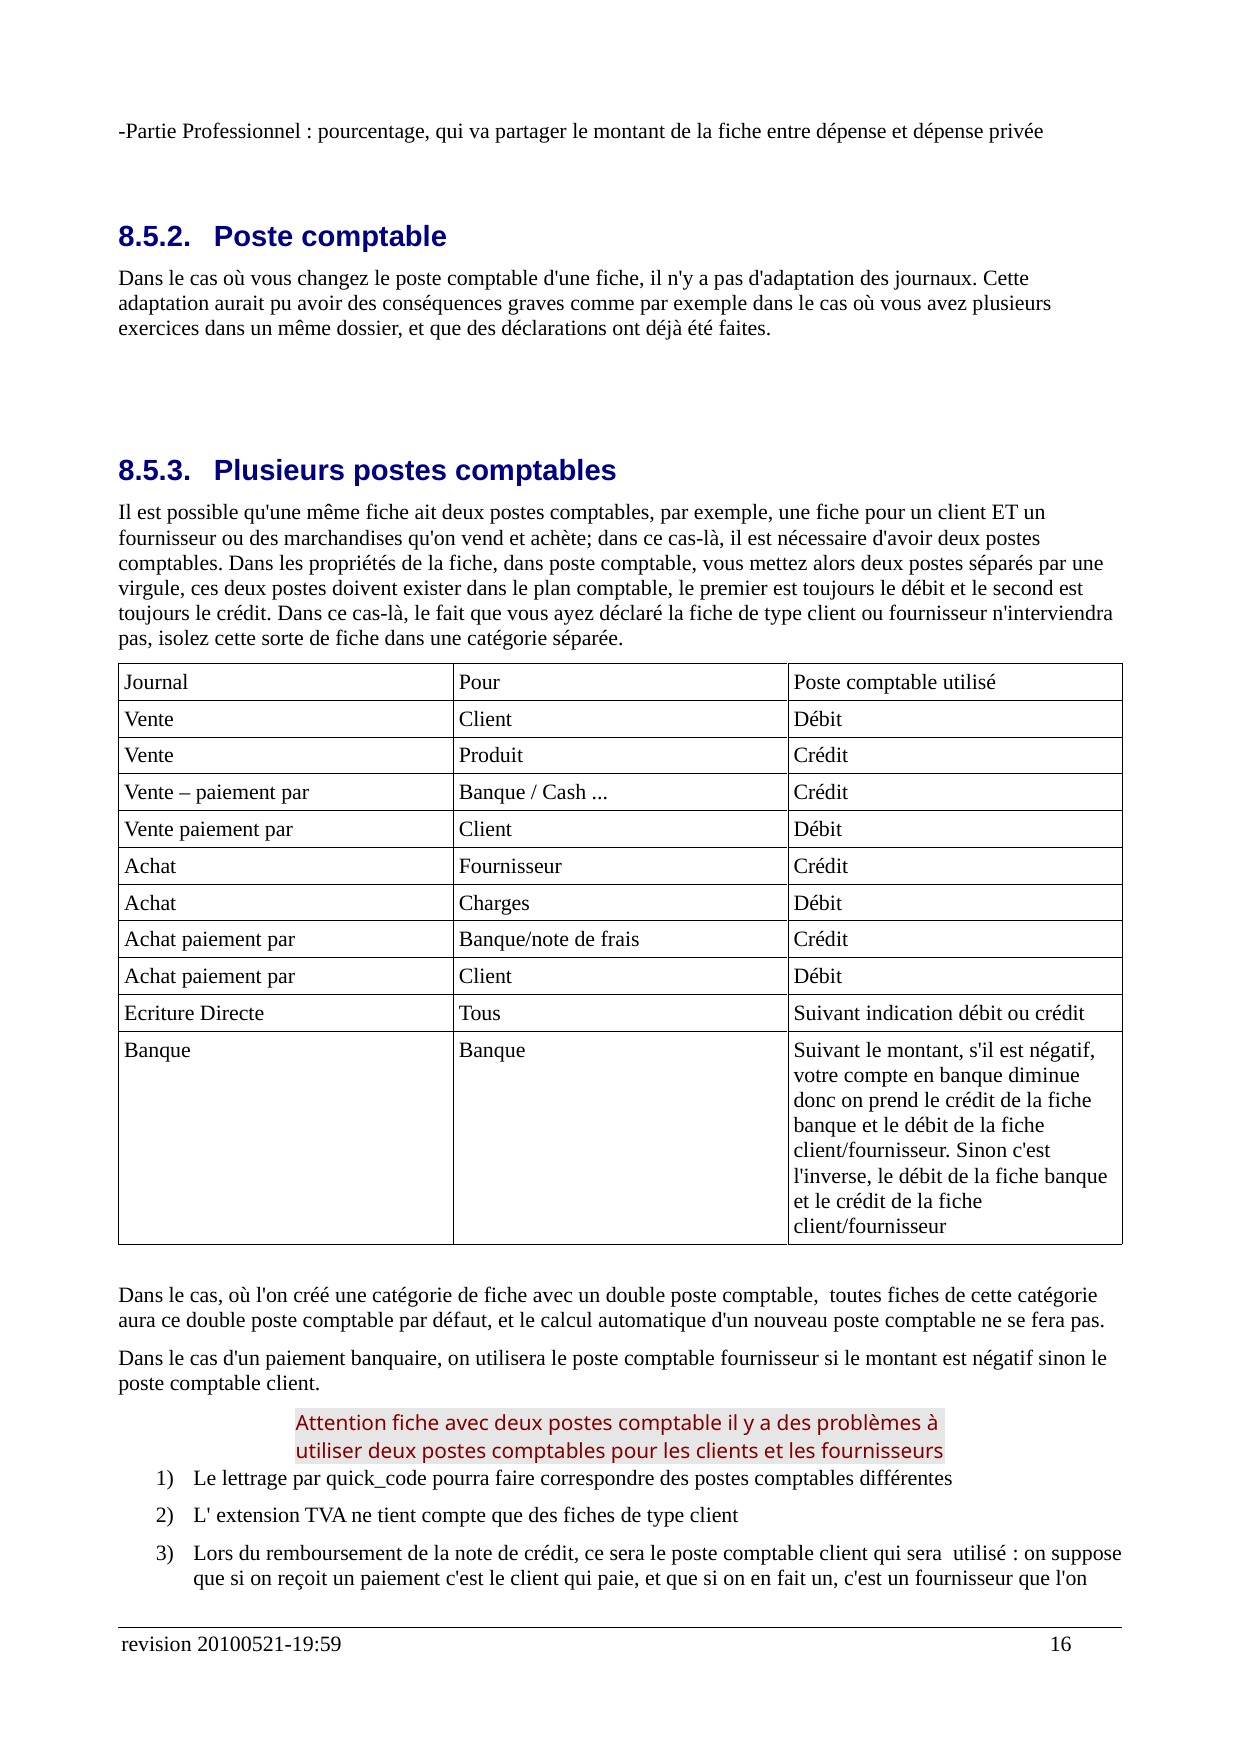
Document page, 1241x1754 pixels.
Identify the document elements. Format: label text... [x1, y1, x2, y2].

table_cell Vente – paiement par [119, 774, 453, 810]
table_header Journal [119, 664, 453, 700]
table_cell Achat paiement par [119, 921, 453, 957]
subtitle Plusieurs postes comptables [118, 453, 1122, 487]
table_cell Suivant indication débit ou crédit [789, 995, 1122, 1031]
table_cell Fournisseur [454, 848, 787, 884]
table_cell Crédit [789, 848, 1122, 884]
text Il est possible qu'une même fiche ait deux postes comptables, par exemple, une fiche pour un client ET un fournisseur ou des marchandises qu'on vend et achète; dans ce cas-là, il est nécessaire d'avoir deux postes comptables. Dans les propriétés de la fiche, dans poste comptable, vous mettez alors deux postes séparés par une virgule, ces deux postes doivent exister dans le plan comptable, le premier est toujours le débit et le second est toujours le crédit. Dans ce cas-là, le fait que vous ayez déclaré la fiche de type client ou fournisseur n'interviendra pas, isolez cette sorte de fiche dans une catégorie séparée. [118, 499, 1122, 651]
list Lors du remboursement de la note de crédit, ce sera le poste comptable client qui sera utilisé : on suppose que si on reçoit un paiement c'est le client qui paie, et que si on en fait un, c'est un fournisseur que l'on [156, 1540, 1122, 1590]
table_cell Banque [454, 1032, 787, 1244]
table_cell Débit [789, 701, 1122, 737]
text Attention fiche avec deux postes comptable il y a des problèmes à utiliser deux postes comptables pour les clients et les fournisseurs [295, 1408, 945, 1464]
table_cell Charges [454, 885, 787, 920]
text -Partie Professionnel : pourcentage, qui va partager le montant de la fiche entre dépense et dépense privée [118, 118, 1122, 143]
table_cell Débit [789, 958, 1122, 994]
table_cell Achat [119, 885, 453, 920]
table_header Pour [454, 664, 787, 700]
table_cell Vente [119, 701, 453, 737]
table_cell Suivant le montant, s'il est négatif, votre compte en banque diminue donc on prend le crédit de la fiche banque et le débit de la fiche client/fournisseur. Sinon c'est l'inverse, le débit de la fiche banque et le crédit de la fiche client/fournisseur [789, 1032, 1122, 1244]
table_header Poste comptable utilisé [789, 664, 1122, 700]
table_cell Débit [789, 885, 1122, 920]
list L' extension TVA ne tient compte que des fiches de type client [156, 1502, 1122, 1527]
text Dans le cas, où l'on créé une catégorie de fiche avec un double poste comptable, toutes fiches de cette catégorie aura ce double poste comptable par défaut, et le calcul automatique d'un nouveau poste comptable ne se fera pas. [118, 1282, 1122, 1332]
table_cell Tous [454, 995, 787, 1031]
table_cell Crédit [789, 774, 1122, 810]
table_cell Achat paiement par [119, 958, 453, 994]
table_cell Ecriture Directe [119, 995, 453, 1031]
table_cell Produit [454, 738, 787, 773]
table_cell Client [454, 811, 787, 847]
subtitle Poste comptable [118, 219, 1122, 252]
table_cell Client [454, 701, 787, 737]
table_cell Client [454, 958, 787, 994]
table_cell Vente paiement par [119, 811, 453, 847]
text Dans le cas où vous changez le poste comptable d'une fiche, il n'y a pas d'adaptation des journaux. Cette adaptation aurait pu avoir des conséquences graves comme par exemple dans le cas où vous avez plusieurs exercices dans un même dossier, et que des déclarations ont déjà été faites. [118, 265, 1122, 340]
table_cell Banque [119, 1032, 453, 1244]
table_cell Achat [119, 848, 453, 884]
table_cell Banque / Cash ... [454, 774, 787, 810]
table_cell Débit [789, 811, 1122, 847]
table_cell Crédit [789, 738, 1122, 773]
table_cell Crédit [789, 921, 1122, 957]
table_cell Vente [119, 738, 453, 773]
table_cell Banque/note de frais [454, 921, 787, 957]
list Le lettrage par quick_code pourra faire correspondre des postes comptables différentes [156, 1464, 1122, 1490]
text Dans le cas d'un paiement banquaire, on utilisera le poste comptable fournisseur si le montant est négatif sinon le poste comptable client. [118, 1345, 1122, 1395]
